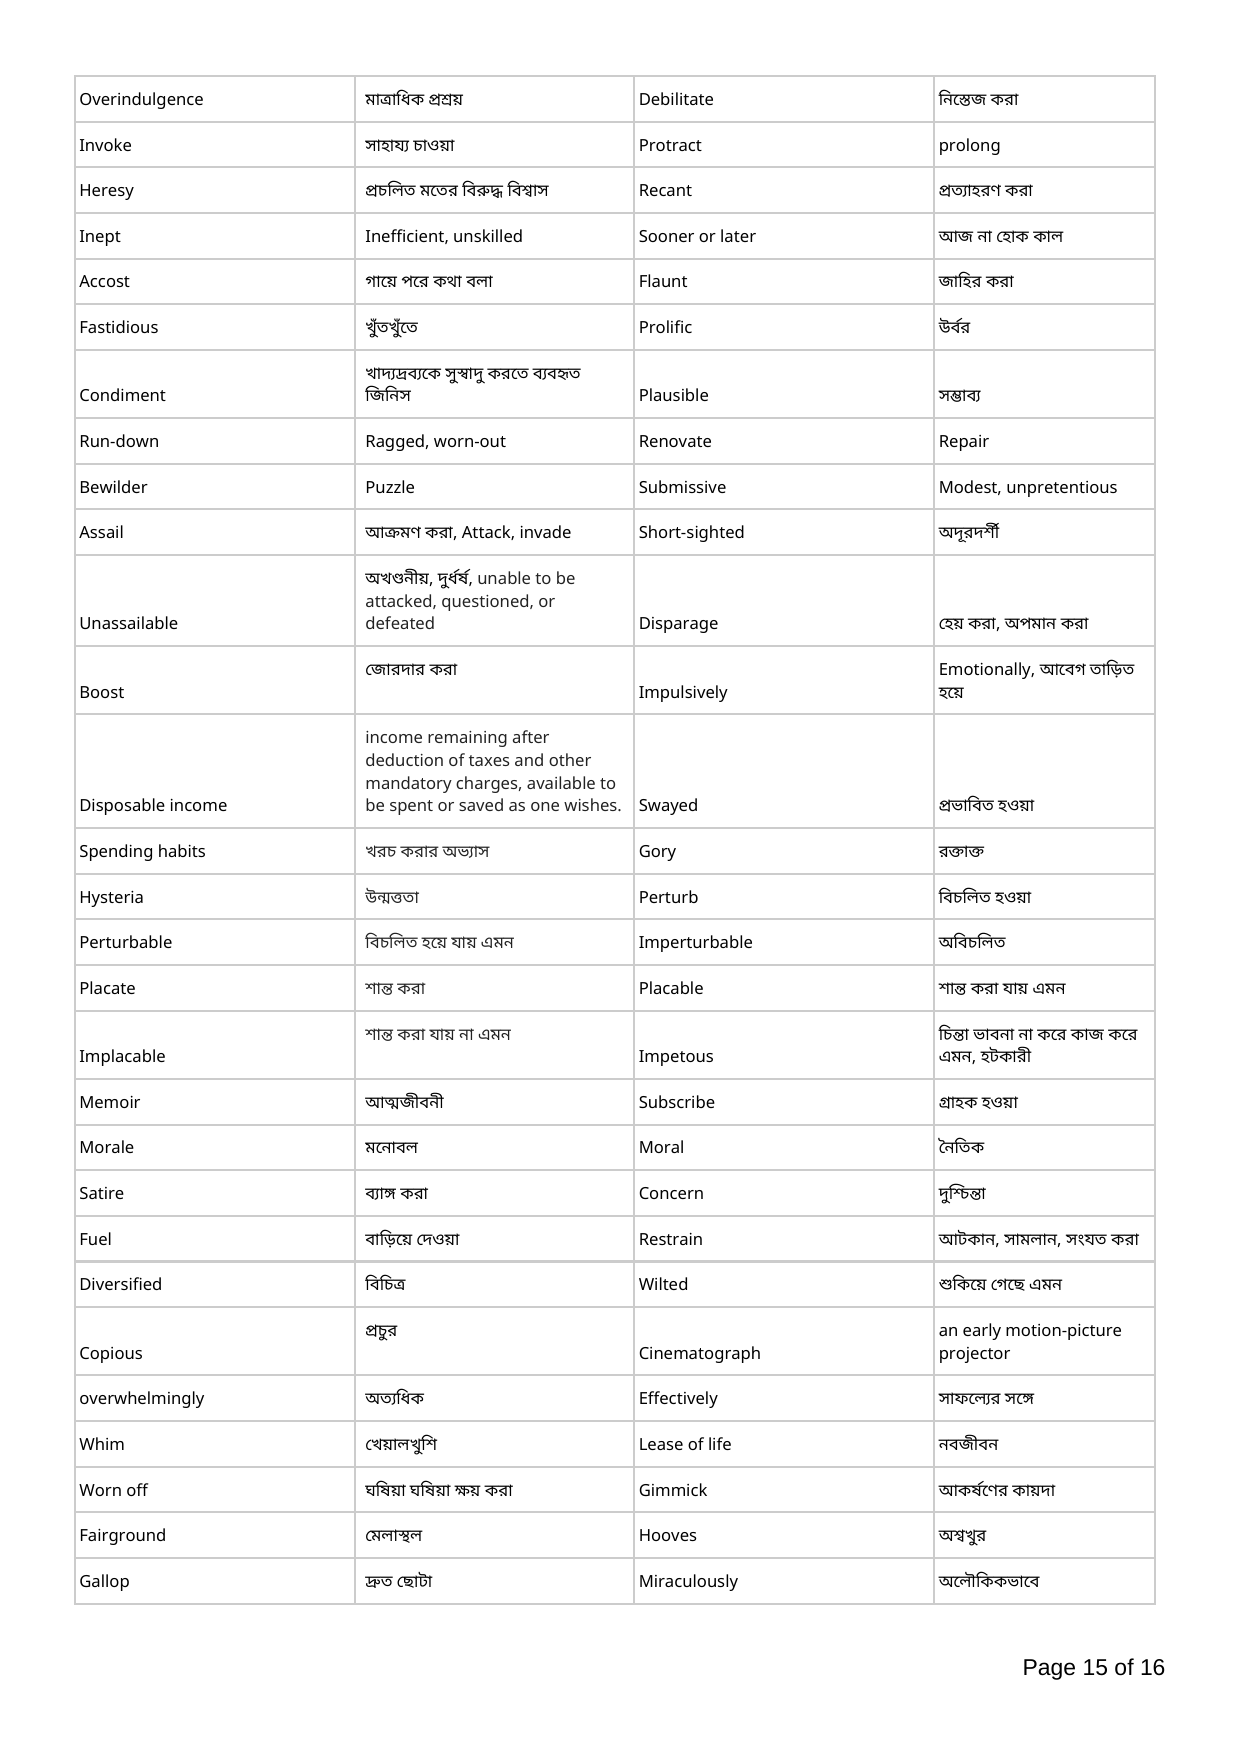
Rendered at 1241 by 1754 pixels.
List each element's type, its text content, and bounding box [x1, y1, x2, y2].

table_cell শান্ত করা যায় না এমন [356, 1012, 633, 1078]
table_cell প্রচলিত মতের বিরুদ্ধ বিশ্বাস [356, 168, 633, 212]
table_cell Impetous [635, 1012, 933, 1078]
table_cell Copious [76, 1308, 354, 1374]
table_cell Gory [635, 829, 933, 873]
table_cell Subscribe [635, 1080, 933, 1123]
table_cell শান্ত করা [356, 966, 633, 1009]
table_cell Miraculously [635, 1559, 933, 1602]
table_cell Implacable [76, 1012, 354, 1078]
table_cell Prolific [635, 305, 933, 349]
table_cell Renovate [635, 419, 933, 463]
table_cell Short-sighted [635, 510, 933, 554]
table_cell ঘষিয়া ঘষিয়া ক্ষয় করা [356, 1468, 633, 1511]
table_cell Flaunt [635, 260, 933, 303]
table_cell Perturb [635, 875, 933, 918]
table_cell অলৌকিকভাবে [935, 1559, 1154, 1602]
table_cell মাত্রাধিক প্রশ্রয় [356, 77, 633, 121]
table_cell an early motion-picture projector [935, 1308, 1154, 1374]
table_cell অশ্বখুর [935, 1513, 1154, 1557]
table_cell গায়ে পরে কথা বলা [356, 260, 633, 303]
table_cell Fairground [76, 1513, 354, 1557]
table_cell হেয় করা, অপমান করা [935, 556, 1154, 645]
table_cell জোরদার করা [356, 647, 633, 713]
table_cell Debilitate [635, 77, 933, 121]
table_cell জাহির করা [935, 260, 1154, 303]
table_cell Effectively [635, 1376, 933, 1420]
table_cell উর্বর [935, 305, 1154, 349]
table_cell আক্রমণ করা, Attack, invade [356, 510, 633, 554]
table_cell বিচলিত হওয়া [935, 875, 1154, 918]
table_cell Invoke [76, 123, 354, 166]
table_cell Fastidious [76, 305, 354, 349]
table_cell Morale [76, 1126, 354, 1169]
table_cell Unassailable [76, 556, 354, 645]
table_cell Protract [635, 123, 933, 166]
table_cell গ্রাহক হওয়া [935, 1080, 1154, 1123]
table_cell খেয়ালখুশি [356, 1422, 633, 1466]
table_cell খরচ করার অভ্যাস [356, 829, 633, 873]
table_cell Assail [76, 510, 354, 554]
table_cell Overindulgence [76, 77, 354, 121]
table_cell Recant [635, 168, 933, 212]
table_cell Placable [635, 966, 933, 1009]
table_cell Hooves [635, 1513, 933, 1557]
table_cell Spending habits [76, 829, 354, 873]
table_cell Gallop [76, 1559, 354, 1602]
table_cell Cinematograph [635, 1308, 933, 1374]
table_cell নিস্তেজ করা [935, 77, 1154, 121]
table_cell Gimmick [635, 1468, 933, 1511]
table_cell Swayed [635, 715, 933, 827]
table_cell Inept [76, 214, 354, 257]
table_cell মেলাস্থল [356, 1513, 633, 1557]
table_cell আত্মজীবনী [356, 1080, 633, 1123]
table_cell prolong [935, 123, 1154, 166]
table_cell Disposable income [76, 715, 354, 827]
table_cell Diversified [76, 1263, 354, 1306]
table_cell Lease of life [635, 1422, 933, 1466]
table_cell সাফল্যের সঙ্গে [935, 1376, 1154, 1420]
table_cell প্রভাবিত হওয়া [935, 715, 1154, 827]
table_cell উন্মত্ততা [356, 875, 633, 918]
table_cell Condiment [76, 351, 354, 417]
table_cell Whim [76, 1422, 354, 1466]
table_cell আটকান, সামলান, সংযত করা [935, 1217, 1154, 1260]
table_cell Hysteria [76, 875, 354, 918]
table_cell অখণ্ডনীয়, দুর্ধর্ষ, unable to be attacked, questioned, or defeated [356, 556, 633, 645]
table_cell Heresy [76, 168, 354, 212]
table_cell Modest, unpretentious [935, 465, 1154, 508]
table_cell Emotionally, আবেগ তাড়িত হয়ে [935, 647, 1154, 713]
table_cell Repair [935, 419, 1154, 463]
table_cell দ্রুত ছোটা [356, 1559, 633, 1602]
table_cell Sooner or later [635, 214, 933, 257]
table_cell নৈতিক [935, 1126, 1154, 1169]
table_cell Moral [635, 1126, 933, 1169]
table_cell আকর্ষণের কায়দা [935, 1468, 1154, 1511]
table_cell খুঁতখুঁতে [356, 305, 633, 349]
table_cell বাড়িয়ে দেওয়া [356, 1217, 633, 1260]
table_cell Submissive [635, 465, 933, 508]
table_cell Bewilder [76, 465, 354, 508]
table_cell Perturbable [76, 920, 354, 964]
table_cell সম্ভাব্য [935, 351, 1154, 417]
table_cell Ragged, worn-out [356, 419, 633, 463]
table_cell Wilted [635, 1263, 933, 1306]
table_cell Plausible [635, 351, 933, 417]
table_cell শান্ত করা যায় এমন [935, 966, 1154, 1009]
table_cell অবিচলিত [935, 920, 1154, 964]
table_cell প্রচুর [356, 1308, 633, 1374]
table_cell Satire [76, 1171, 354, 1215]
table_cell অদূরদর্শী [935, 510, 1154, 554]
table_cell Boost [76, 647, 354, 713]
table_cell ব্যাঙ্গ করা [356, 1171, 633, 1215]
table_cell Worn off [76, 1468, 354, 1511]
table_cell দুশ্চিন্তা [935, 1171, 1154, 1215]
table_cell অত্যধিক [356, 1376, 633, 1420]
table_cell Restrain [635, 1217, 933, 1260]
table_cell Imperturbable [635, 920, 933, 964]
table_cell আজ না হোক কাল [935, 214, 1154, 257]
table_cell নবজীবন [935, 1422, 1154, 1466]
table_cell Concern [635, 1171, 933, 1215]
table_cell Accost [76, 260, 354, 303]
table_cell Impulsively [635, 647, 933, 713]
table_cell income remaining after deduction of taxes and other mandatory charges, available to be spent or saved as one wishes. [356, 715, 633, 827]
table_cell রক্তাক্ত [935, 829, 1154, 873]
table_cell প্রত্যাহরণ করা [935, 168, 1154, 212]
table_cell Memoir [76, 1080, 354, 1123]
table_cell Disparage [635, 556, 933, 645]
table_cell overwhelmingly [76, 1376, 354, 1420]
table_cell বিচিত্র [356, 1263, 633, 1306]
table_cell চিন্তা ভাবনা না করে কাজ করে এমন, হটকারী [935, 1012, 1154, 1078]
table_cell খাদ্যদ্রব্যকে সুস্বাদু করতে ব্যবহৃত জিনিস [356, 351, 633, 417]
table_cell Fuel [76, 1217, 354, 1260]
table_cell মনোবল [356, 1126, 633, 1169]
table_cell বিচলিত হয়ে যায় এমন [356, 920, 633, 964]
table_cell সাহায্য চাওয়া [356, 123, 633, 166]
table_cell শুকিয়ে গেছে এমন [935, 1263, 1154, 1306]
table_cell Puzzle [356, 465, 633, 508]
table_cell Inefficient, unskilled [356, 214, 633, 257]
table_cell Placate [76, 966, 354, 1009]
table_cell Run-down [76, 419, 354, 463]
